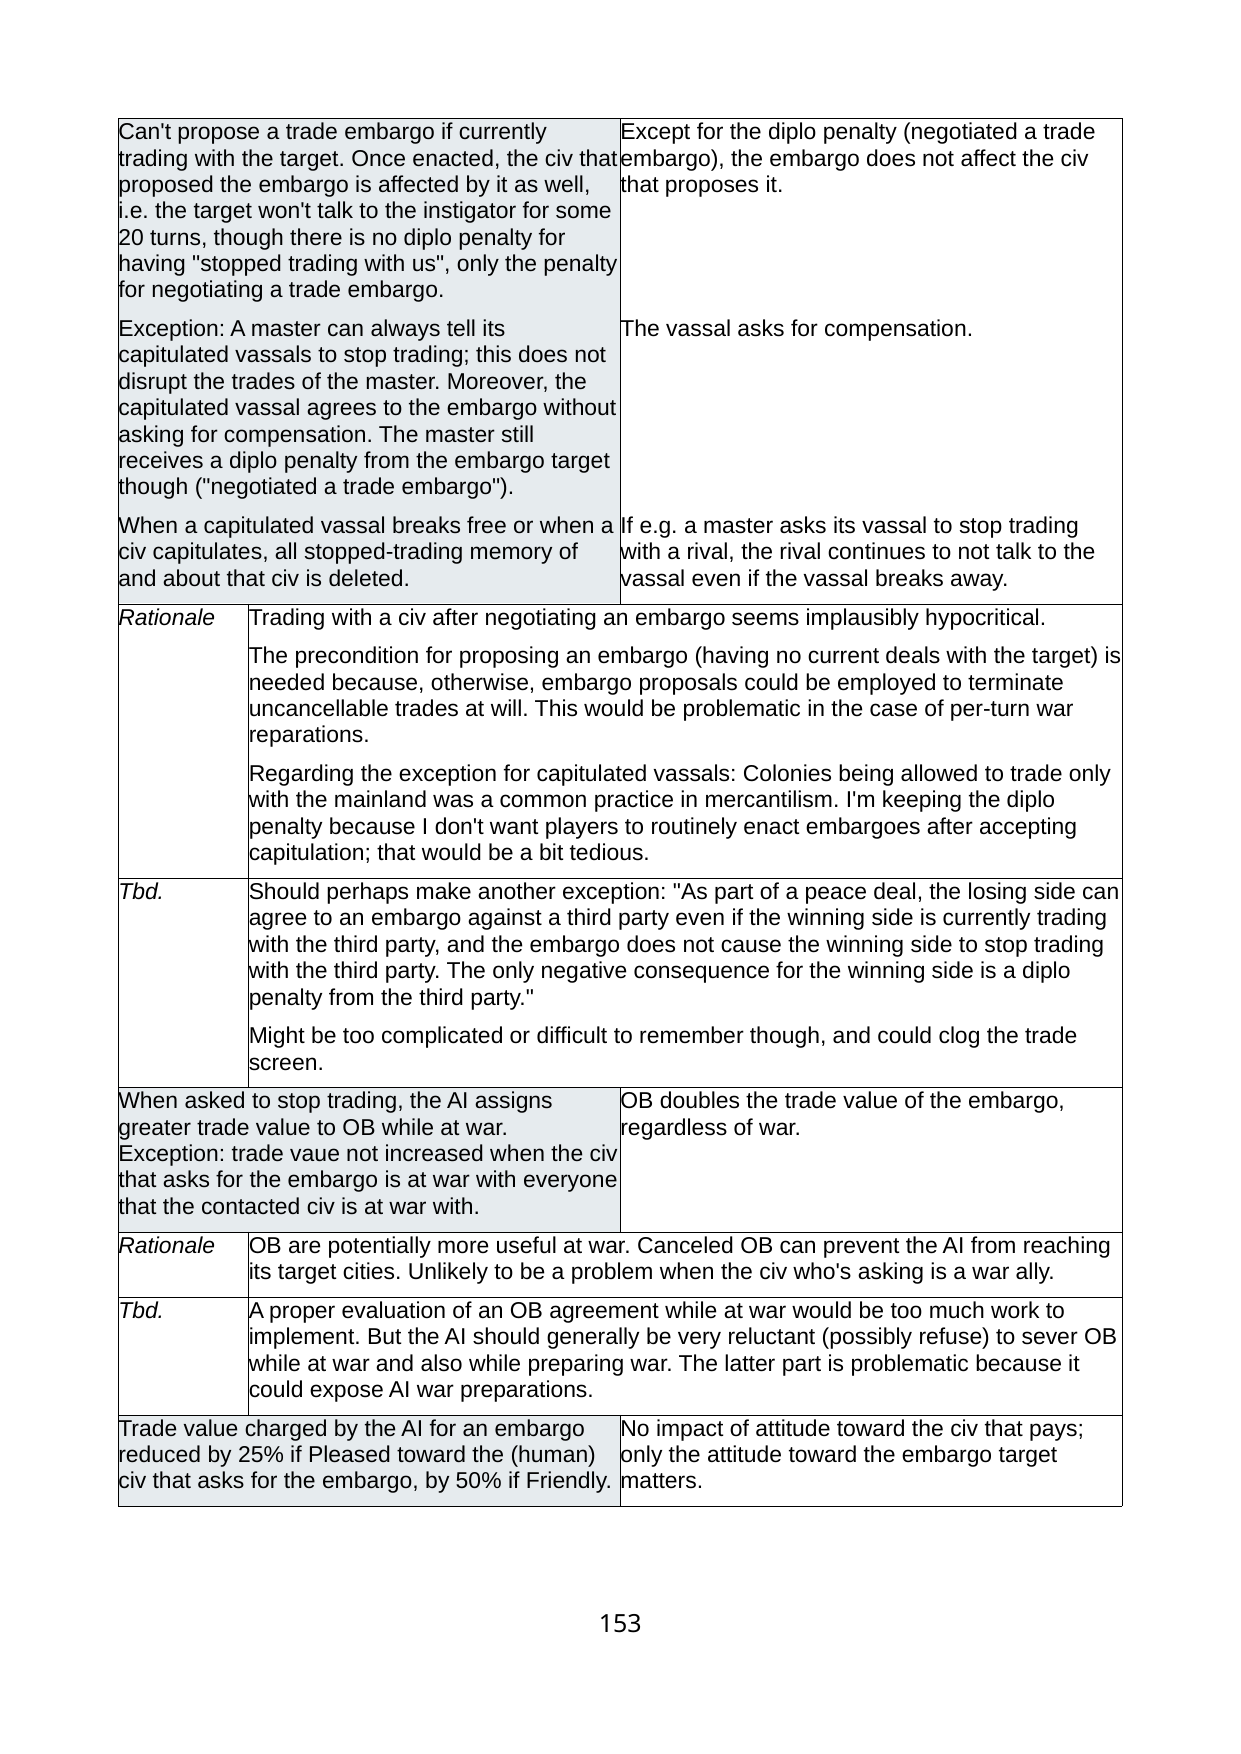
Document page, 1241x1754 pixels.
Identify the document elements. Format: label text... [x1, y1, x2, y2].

table_cell Should perhaps make another exception: "As part of a peace deal, the losing side can agree to an embargo against a third party even if the winning side is currently trading with the third party, and the embargo does not cause the winning side to stop trading with the third party. The only negative consequence for the winning side is a diplo penalty from the third party." Might be too complicated or difficult to remember though, and could clog the trade screen. [249, 879, 1122, 1087]
table_cell Rationale [119, 605, 248, 878]
table_cell When asked to stop trading, the AI assigns greater trade value to OB while at war. Exception: trade vaue not increased when the civ that asks for the embargo is at war with everyone that the contacted civ is at war with. [119, 1088, 620, 1232]
table_cell Trading with a civ after negotiating an embargo seems implausibly hypocritical. The precondition for proposing an embargo (having no current deals with the target) is needed because, otherwise, embargo proposals could be employed to terminate uncancellable trades at will. This would be problematic in the case of per-turn war reparations. Regarding the exception for capitulated vassals: Colonies being allowed to trade only with the mainland was a common practice in mercantilism. I'm keeping the diplo penalty because I don't want players to routinely enact embargoes after accepting capitulation; that would be a bit tedious. [249, 605, 1122, 878]
table_cell Rationale [119, 1233, 248, 1297]
table_cell Tbd. [119, 879, 248, 1087]
table_cell No impact of attitude toward the civ that pays; only the attitude toward the embargo target matters. [621, 1416, 1122, 1506]
table_cell OB doubles the trade value of the embargo, regardless of war. [621, 1088, 1122, 1232]
table_cell Except for the diplo penalty (negotiated a trade embargo), the embargo does not affect the civ that proposes it. The vassal asks for compensation. If e.g. a master asks its vassal to stop trading with a rival, the rival continues to not talk to the vassal even if the vassal breaks away. [621, 119, 1122, 603]
table_cell Tbd. [119, 1298, 248, 1415]
table_cell A proper evaluation of an OB agreement while at war would be too much work to implement. But the AI should generally be very reluctant (possibly refuse) to sever OB while at war and also while preparing war. The latter part is problematic because it could expose AI war preparations. [249, 1298, 1122, 1415]
table_cell Trade value charged by the AI for an embargo reduced by 25% if Pleased toward the (human) civ that asks for the embargo, by 50% if Friendly. [119, 1416, 620, 1506]
table_cell Can't propose a trade embargo if currently trading with the target. Once enacted, the civ that proposed the embargo is affected by it as well, i.e. the target won't talk to the instigator for some 20 turns, though there is no diplo penalty for having "stopped trading with us", only the penalty for negotiating a trade embargo. Exception: A master can always tell its capitulated vassals to stop trading; this does not disrupt the trades of the master. Moreover, the capitulated vassal agrees to the embargo without asking for compensation. The master still receives a diplo penalty from the embargo target though ("negotiated a trade embargo"). When a capitulated vassal breaks free or when a civ capitulates, all stopped-trading memory of and about that civ is deleted. [119, 119, 620, 603]
table_cell OB are potentially more useful at war. Canceled OB can prevent the AI from reaching its target cities. Unlikely to be a problem when the civ who's asking is a war ally. [249, 1233, 1122, 1297]
